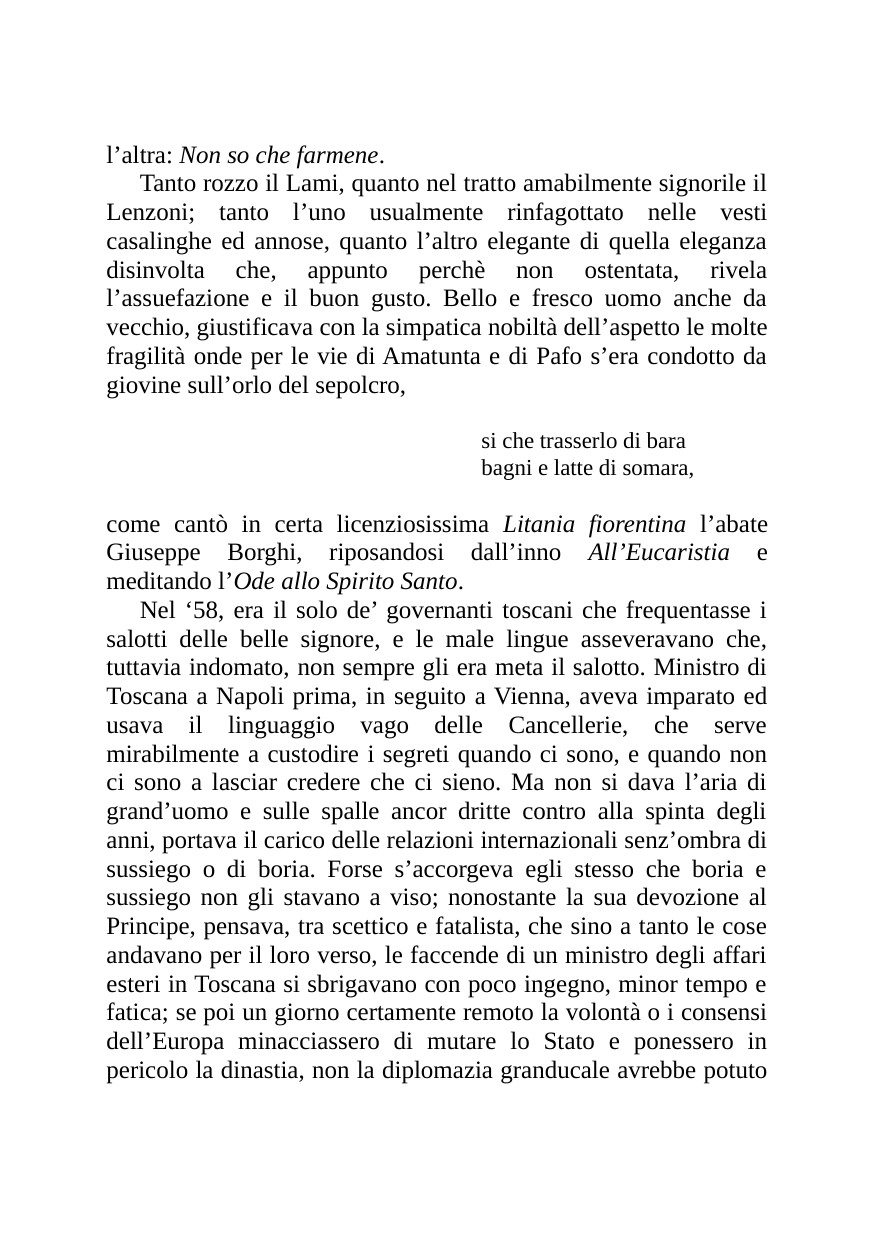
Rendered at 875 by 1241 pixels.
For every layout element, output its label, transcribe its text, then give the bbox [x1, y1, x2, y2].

text l’altra: Non so che farmene. [106, 140, 768, 168]
text Nel ‘58, era il solo de’ governanti toscani che frequentasse i salotti delle belle signore, e le male lingue asseveravano che, tuttavia indomato, non sempre gli era meta il salotto. Ministro di Toscana a Napoli prima, in seguito a Vienna, aveva imparato ed usava il linguaggio vago delle Cancellerie, che serve mirabilmente a custodire i segreti quando ci sono, e quando non ci sono a lasciar credere che ci sieno. Ma non si dava l’aria di grand’uomo e sulle spalle ancor dritte contro alla spinta degli anni, portava il carico delle relazioni internazionali senz’ombra di sussiego o di boria. Forse s’accorgeva egli stesso che boria e sussiego non gli stavano a viso; nonostante la sua devozione al Principe, pensava, tra scettico e fatalista, che sino a tanto le cose andavano per il loro verso, le faccende di un ministro degli affari esteri in Toscana si sbrigavano con poco ingegno, minor tempo e fatica; se poi un giorno certamente remoto la volontà o i consensi dell’Europa minacciassero di mutare lo Stato e ponessero in pericolo la dinastia, non la diplomazia granducale avrebbe potuto [106, 595, 768, 1084]
text Tanto rozzo il Lami, quanto nel tratto amabilmente signorile il Lenzoni; tanto l’uno usualmente rinfagottato nelle vesti casalinghe ed annose, quanto l’altro elegante di quella eleganza disinvolta che, appunto perchè non ostentata, rivela l’assuefazione e il buon gusto. Bello e fresco uomo anche da vecchio, giustificava con la simpatica nobiltà dell’aspetto le molte fragilità onde per le vie di Amatunta e di Pafo s’era condotto da giovine sull’orlo del sepolcro, [106, 168, 768, 398]
text bagni e latte di somara, [481, 454, 768, 480]
text si che trasserlo di bara [481, 427, 768, 454]
text come cantò in certa licenziosissima Litania fiorentina l’abate Giuseppe Borghi, riposandosi dall’inno All’Eucaristia e meditando l’Ode allo Spirito Santo. [106, 509, 768, 595]
